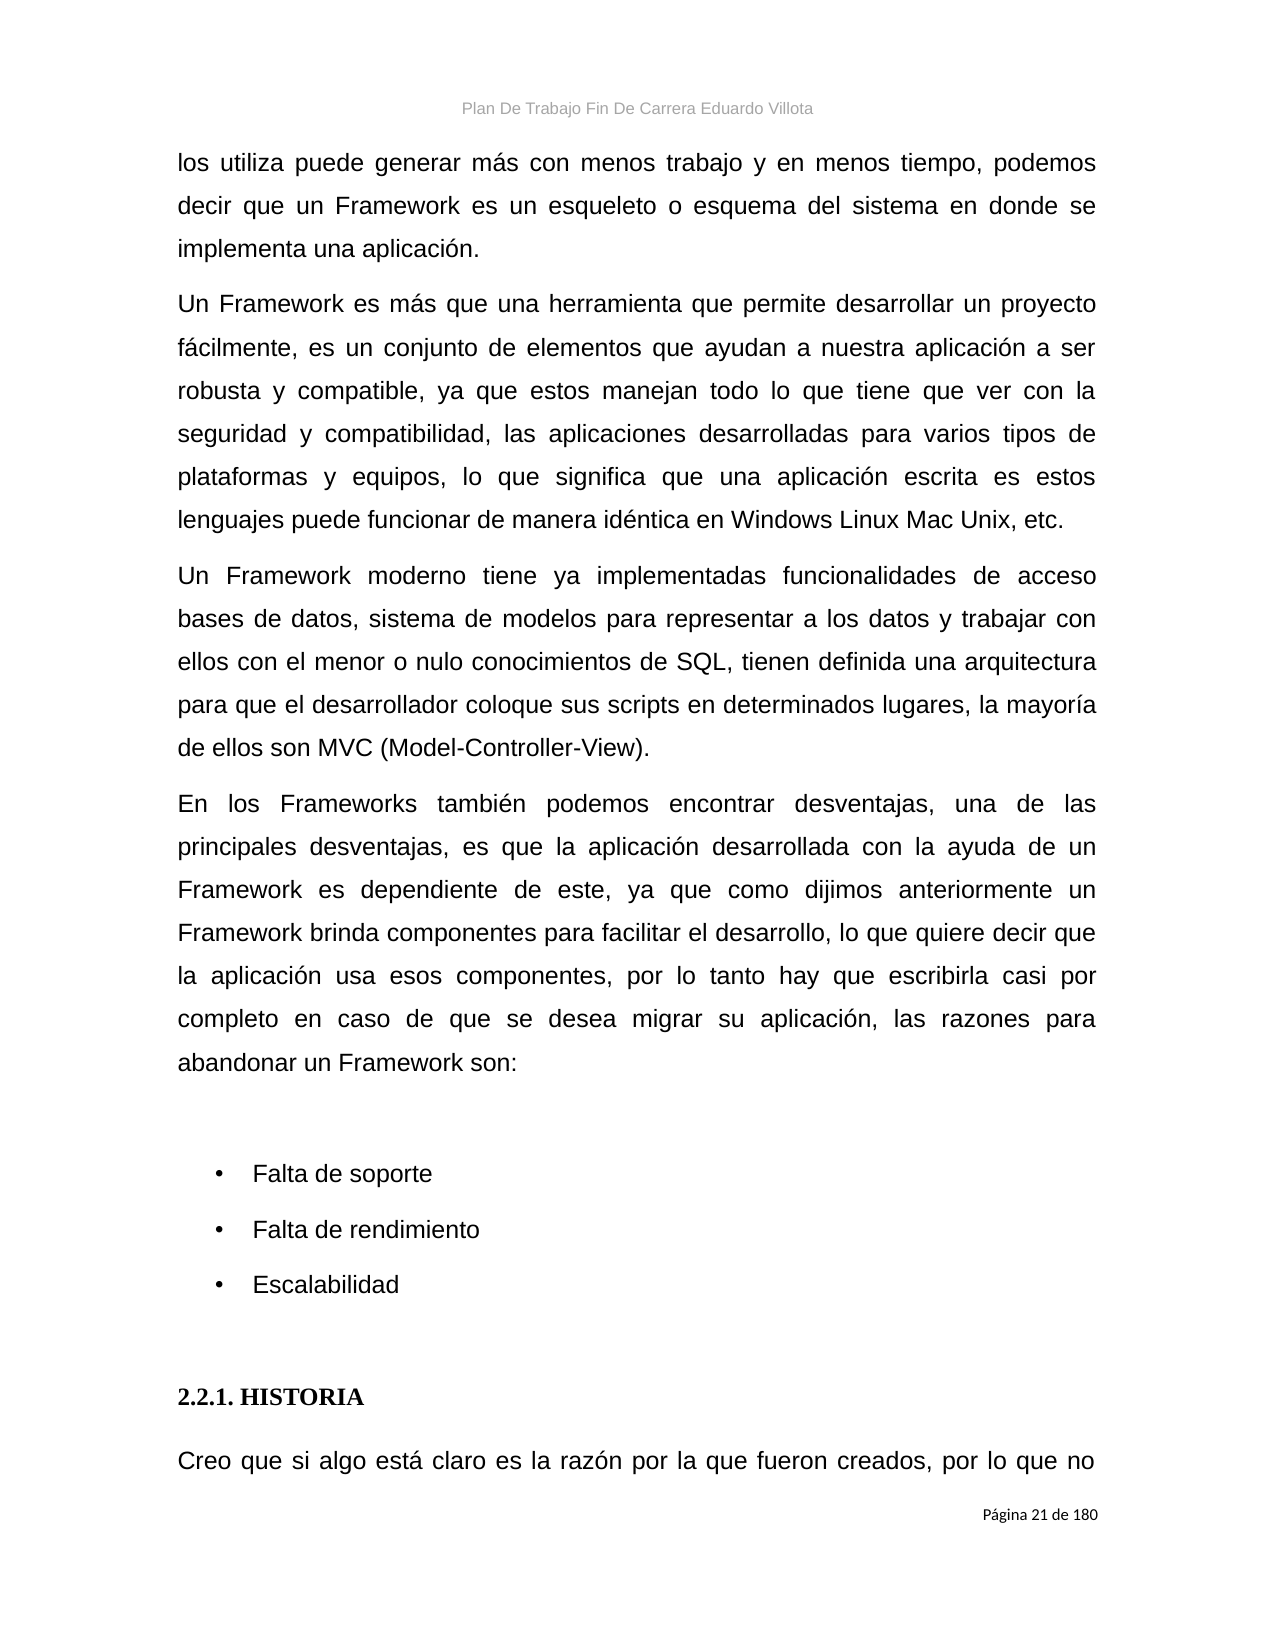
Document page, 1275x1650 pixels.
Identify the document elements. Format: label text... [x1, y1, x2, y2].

list Escalabilidad [215, 1270, 1098, 1299]
text En los Frameworks también podemos encontrar desventajas, una de las principales desventajas, es que la aplicación desarrollada con la ayuda de un Framework es dependiente de este, ya que como dijimos anteriormente un Framework brinda componentes para facilitar el desarrollo, lo que quiere decir que la aplicación usa esos componentes, por lo tanto hay que escribirla casi por completo en caso de que se desea migrar su aplicación, las razones para abandonar un Framework son: [177, 789, 1098, 1076]
text Un Framework moderno tiene ya implementadas funcionalidades de acceso bases de datos, sistema de modelos para representar a los datos y trabajar con ellos con el menor o nulo conocimientos de SQL, tienen definida una arquitectura para que el desarrollador coloque sus scripts en determinados lugares, la mayoría de ellos son MVC (Model-Controller-View). [177, 561, 1098, 762]
text Un Framework es más que una herramienta que permite desarrollar un proyecto fácilmente, es un conjunto de elementos que ayudan a nuestra aplicación a ser robusta y compatible, ya que estos manejan todo lo que tiene que ver con la seguridad y compatibilidad, las aplicaciones desarrolladas para varios tipos de plataformas y equipos, lo que significa que una aplicación escrita es estos lenguajes puede funcionar de manera idéntica en Windows Linux Mac Unix, etc. [177, 289, 1098, 534]
text Creo que si algo está claro es la razón por la que fueron creados, por lo que no [177, 1446, 1098, 1474]
text 2.2.1. HISTORIA [177, 1382, 1098, 1410]
list Falta de rendimiento [215, 1214, 1098, 1243]
text los utiliza puede generar más con menos trabajo y en menos tiempo, podemos decir que un Framework es un esqueleto o esquema del sistema en donde se implementa una aplicación. [177, 148, 1098, 263]
list Falta de soporte [215, 1159, 1098, 1188]
